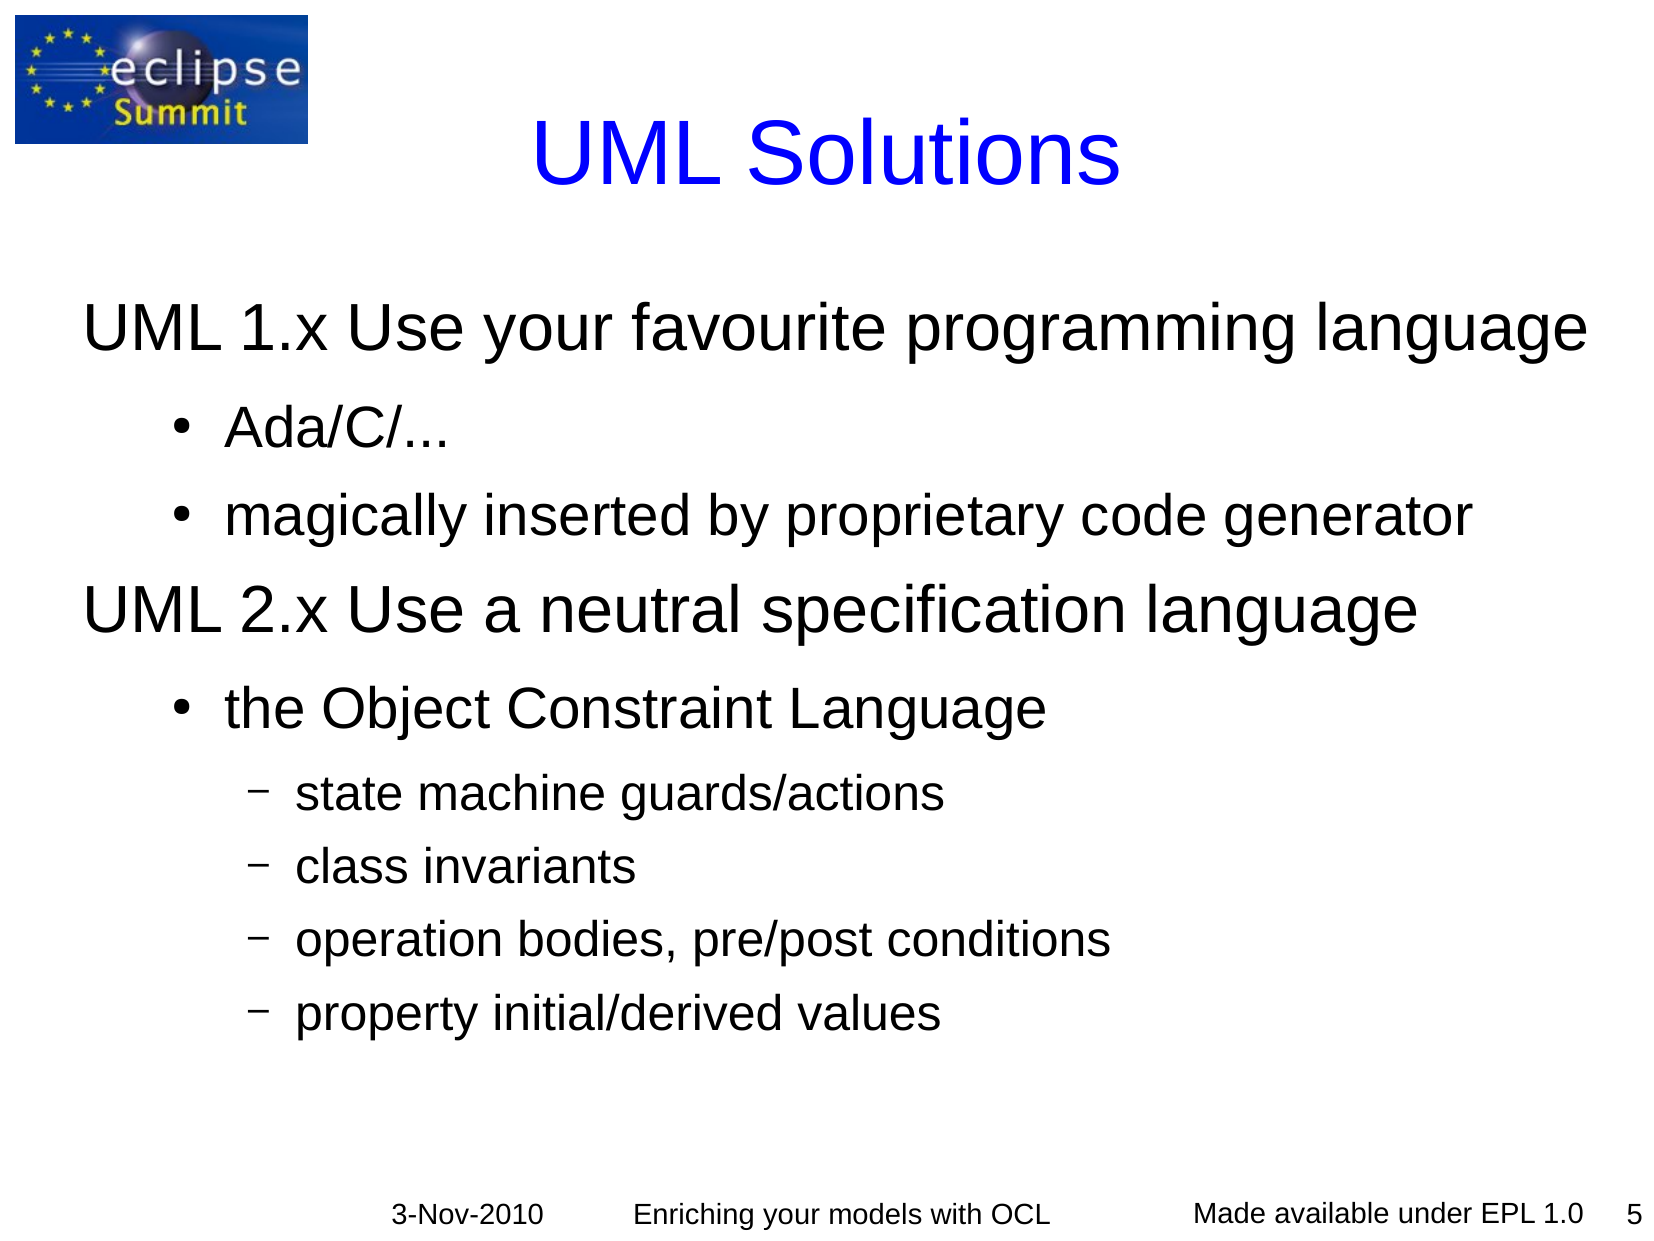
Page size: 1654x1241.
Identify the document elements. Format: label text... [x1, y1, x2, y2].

list UML 1.x Use your favourite programming language Ada/C/... magically inserted by proprietary code generator UML 2.x Use a neutral specification language the Object Constraint Language state machine guards/actions class invariants operation bodies, pre/post conditions property initial/derived values [82, 290, 1628, 1094]
picture [15, 15, 308, 144]
title UML Solutions [82, 56, 1571, 250]
